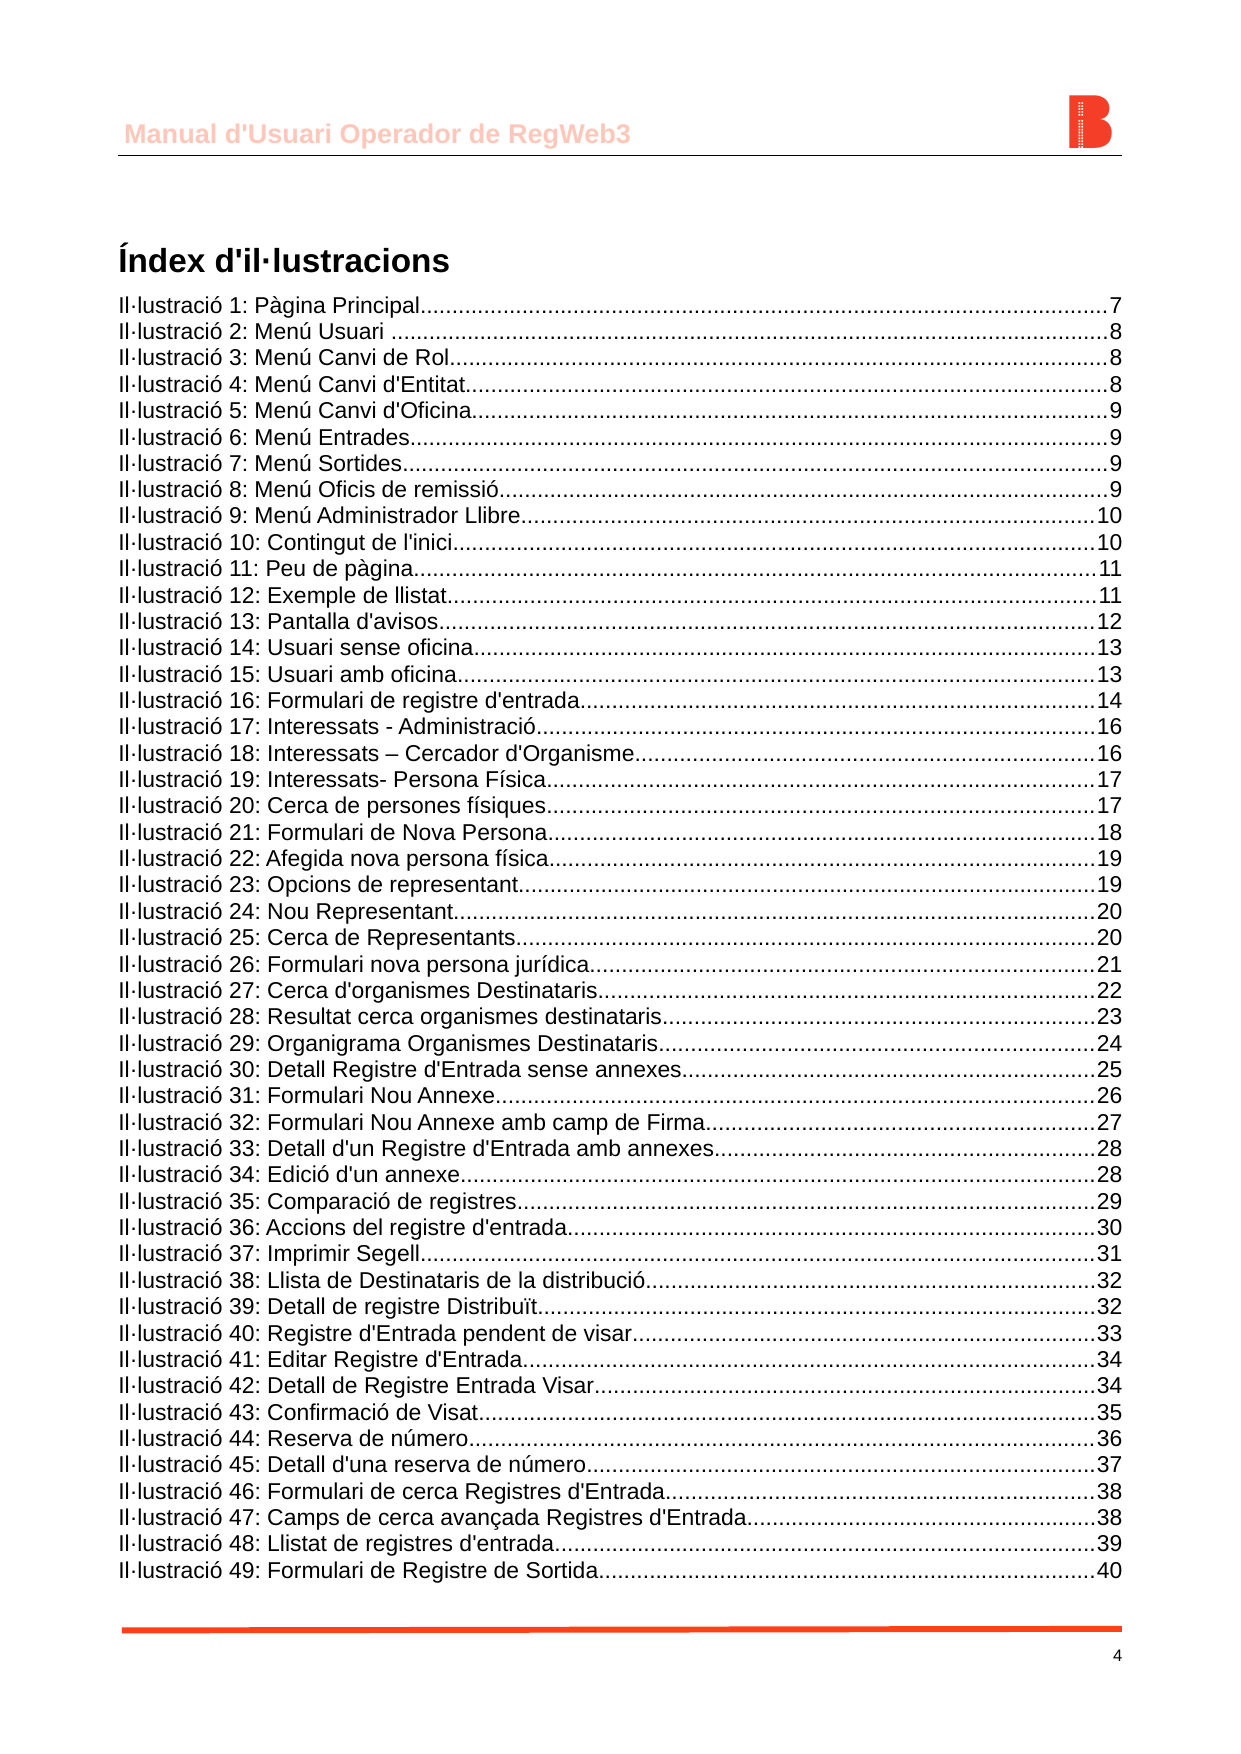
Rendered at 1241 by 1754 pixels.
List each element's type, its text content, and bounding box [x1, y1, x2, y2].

text Il·lustració 13: Pantalla d'avisos 12 [118, 608, 1122, 634]
text Il·lustració 23: Opcions de representant 19 [118, 871, 1122, 898]
text Il·lustració 29: Organigrama Organismes Destinataris 24 [118, 1029, 1122, 1056]
text Il·lustració 49: Formulari de Registre de Sortida 40 [118, 1557, 1122, 1583]
text Il·lustració 27: Cerca d'organismes Destinataris 22 [118, 977, 1122, 1003]
subtitle Índex d'il·lustracions [118, 241, 1122, 279]
text Il·lustració 47: Camps de cerca avançada Registres d'Entrada 38 [118, 1504, 1122, 1530]
text Il·lustració 38: Llista de Destinataris de la distribució 32 [118, 1267, 1122, 1293]
text Il·lustració 31: Formulari Nou Annexe 26 [118, 1082, 1122, 1109]
text Il·lustració 7: Menú Sortides 9 [118, 450, 1122, 476]
text Il·lustració 18: Interessats – Cercador d'Organisme 16 [118, 740, 1122, 766]
text Il·lustració 22: Afegida nova persona física 19 [118, 845, 1122, 871]
text Il·lustració 42: Detall de Registre Entrada Visar 34 [118, 1372, 1122, 1398]
text Il·lustració 36: Accions del registre d'entrada 30 [118, 1214, 1122, 1240]
text Il·lustració 20: Cerca de persones físiques 17 [118, 792, 1122, 819]
text Il·lustració 14: Usuari sense oficina 13 [118, 634, 1122, 661]
text Il·lustració 19: Interessats- Persona Física 17 [118, 766, 1122, 792]
text Il·lustració 24: Nou Representant 20 [118, 898, 1122, 924]
text Il·lustració 21: Formulari de Nova Persona 18 [118, 819, 1122, 845]
text Il·lustració 10: Contingut de l'inici 10 [118, 529, 1122, 555]
text Il·lustració 30: Detall Registre d'Entrada sense annexes 25 [118, 1056, 1122, 1082]
text Il·lustració 15: Usuari amb oficina 13 [118, 661, 1122, 687]
text Il·lustració 40: Registre d'Entrada pendent de visar 33 [118, 1319, 1122, 1346]
text Il·lustració 39: Detall de registre Distribuït 32 [118, 1293, 1122, 1319]
text Il·lustració 43: Confirmació de Visat 35 [118, 1398, 1122, 1425]
text Il·lustració 17: Interessats - Administració 16 [118, 713, 1122, 740]
text Il·lustració 9: Menú Administrador Llibre 10 [118, 502, 1122, 529]
text Il·lustració 1: Pàgina Principal 7 [118, 292, 1122, 318]
text Il·lustració 46: Formulari de cerca Registres d'Entrada 38 [118, 1478, 1122, 1504]
text Il·lustració 45: Detall d'una reserva de número 37 [118, 1451, 1122, 1478]
text Il·lustració 28: Resultat cerca organismes destinataris 23 [118, 1003, 1122, 1029]
text Il·lustració 2: Menú Usuari 8 [118, 318, 1122, 344]
text Il·lustració 5: Menú Canvi d'Oficina 9 [118, 397, 1122, 423]
text Il·lustració 4: Menú Canvi d'Entitat 8 [118, 371, 1122, 397]
text Il·lustració 35: Comparació de registres 29 [118, 1188, 1122, 1214]
text Il·lustració 41: Editar Registre d'Entrada. 34 [118, 1346, 1122, 1372]
text Il·lustració 44: Reserva de número 36 [118, 1425, 1122, 1451]
text Il·lustració 11: Peu de pàgina 11 [118, 555, 1122, 582]
text Il·lustració 16: Formulari de registre d'entrada 14 [118, 687, 1122, 713]
text Il·lustració 48: Llistat de registres d'entrada. 39 [118, 1530, 1122, 1557]
text Il·lustració 33: Detall d'un Registre d'Entrada amb annexes 28 [118, 1135, 1122, 1161]
text Il·lustració 3: Menú Canvi de Rol 8 [118, 344, 1122, 371]
text Il·lustració 25: Cerca de Representants 20 [118, 924, 1122, 951]
text Il·lustració 6: Menú Entrades 9 [118, 423, 1122, 450]
text Il·lustració 26: Formulari nova persona jurídica 21 [118, 951, 1122, 977]
text Il·lustració 8: Menú Oficis de remissió 9 [118, 476, 1122, 502]
text Il·lustració 32: Formulari Nou Annexe amb camp de Firma 27 [118, 1109, 1122, 1135]
text Il·lustració 37: Imprimir Segell 31 [118, 1240, 1122, 1267]
text Il·lustració 34: Edició d'un annexe 28 [118, 1161, 1122, 1188]
picture [1063, 94, 1117, 150]
text Il·lustració 12: Exemple de llistat 11 [118, 582, 1122, 608]
